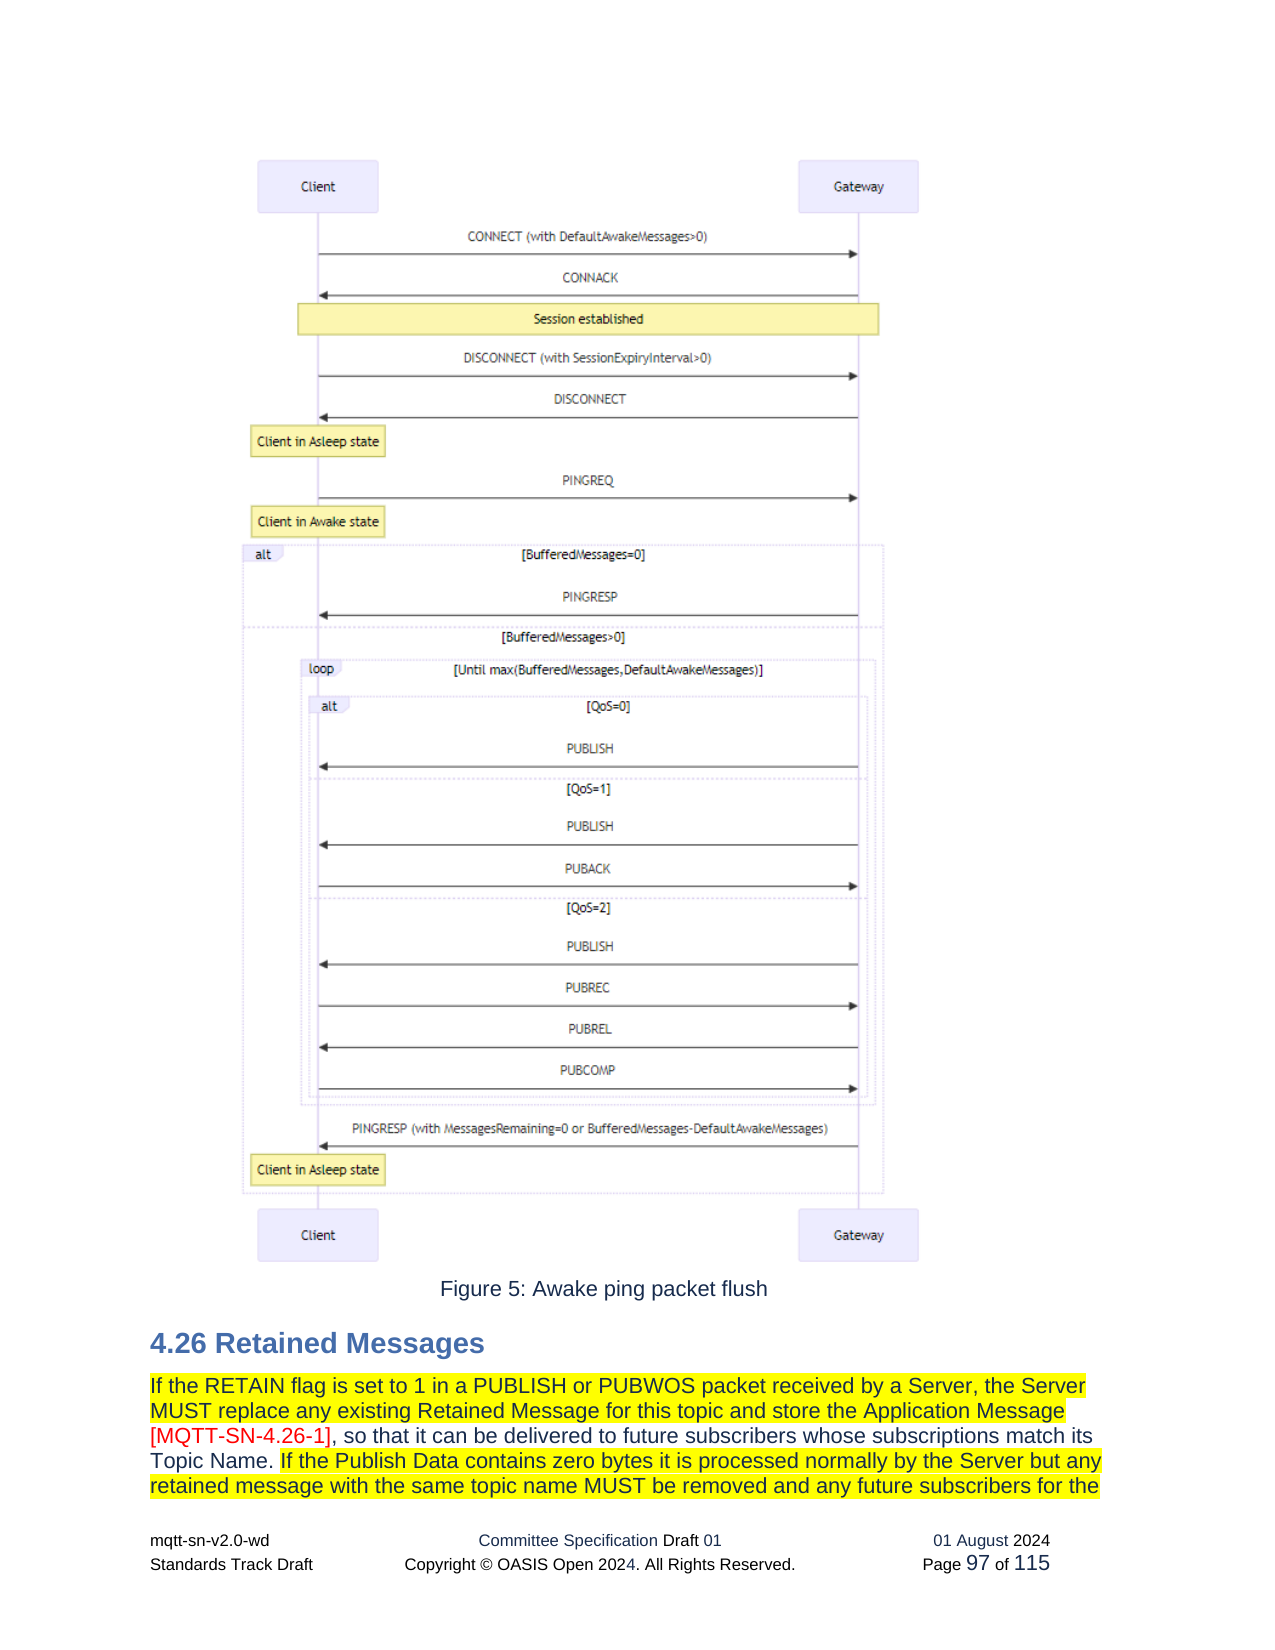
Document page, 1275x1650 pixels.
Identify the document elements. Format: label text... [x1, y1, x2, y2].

subtitle 4.26 Retained Messages [150, 1327, 1124, 1360]
text Figure 5: Awake ping packet flush [148, 1276, 1028, 1302]
picture [238, 150, 931, 1268]
text If the RETAIN flag is set to 1 in a PUBLISH or PUBWOS packet received by a Server, the Server MUST replace any existing Retained Message for this topic and store the Application Message [MQTT-SN-4.26-1], so that it can be delivered to future subscribers whose subscriptions match its Topic Name. If the Publish Data contains zero bytes it is processed normally by the Server but any retained message with the same topic name MUST be removed and any future subscribers for the [150, 1373, 1125, 1499]
